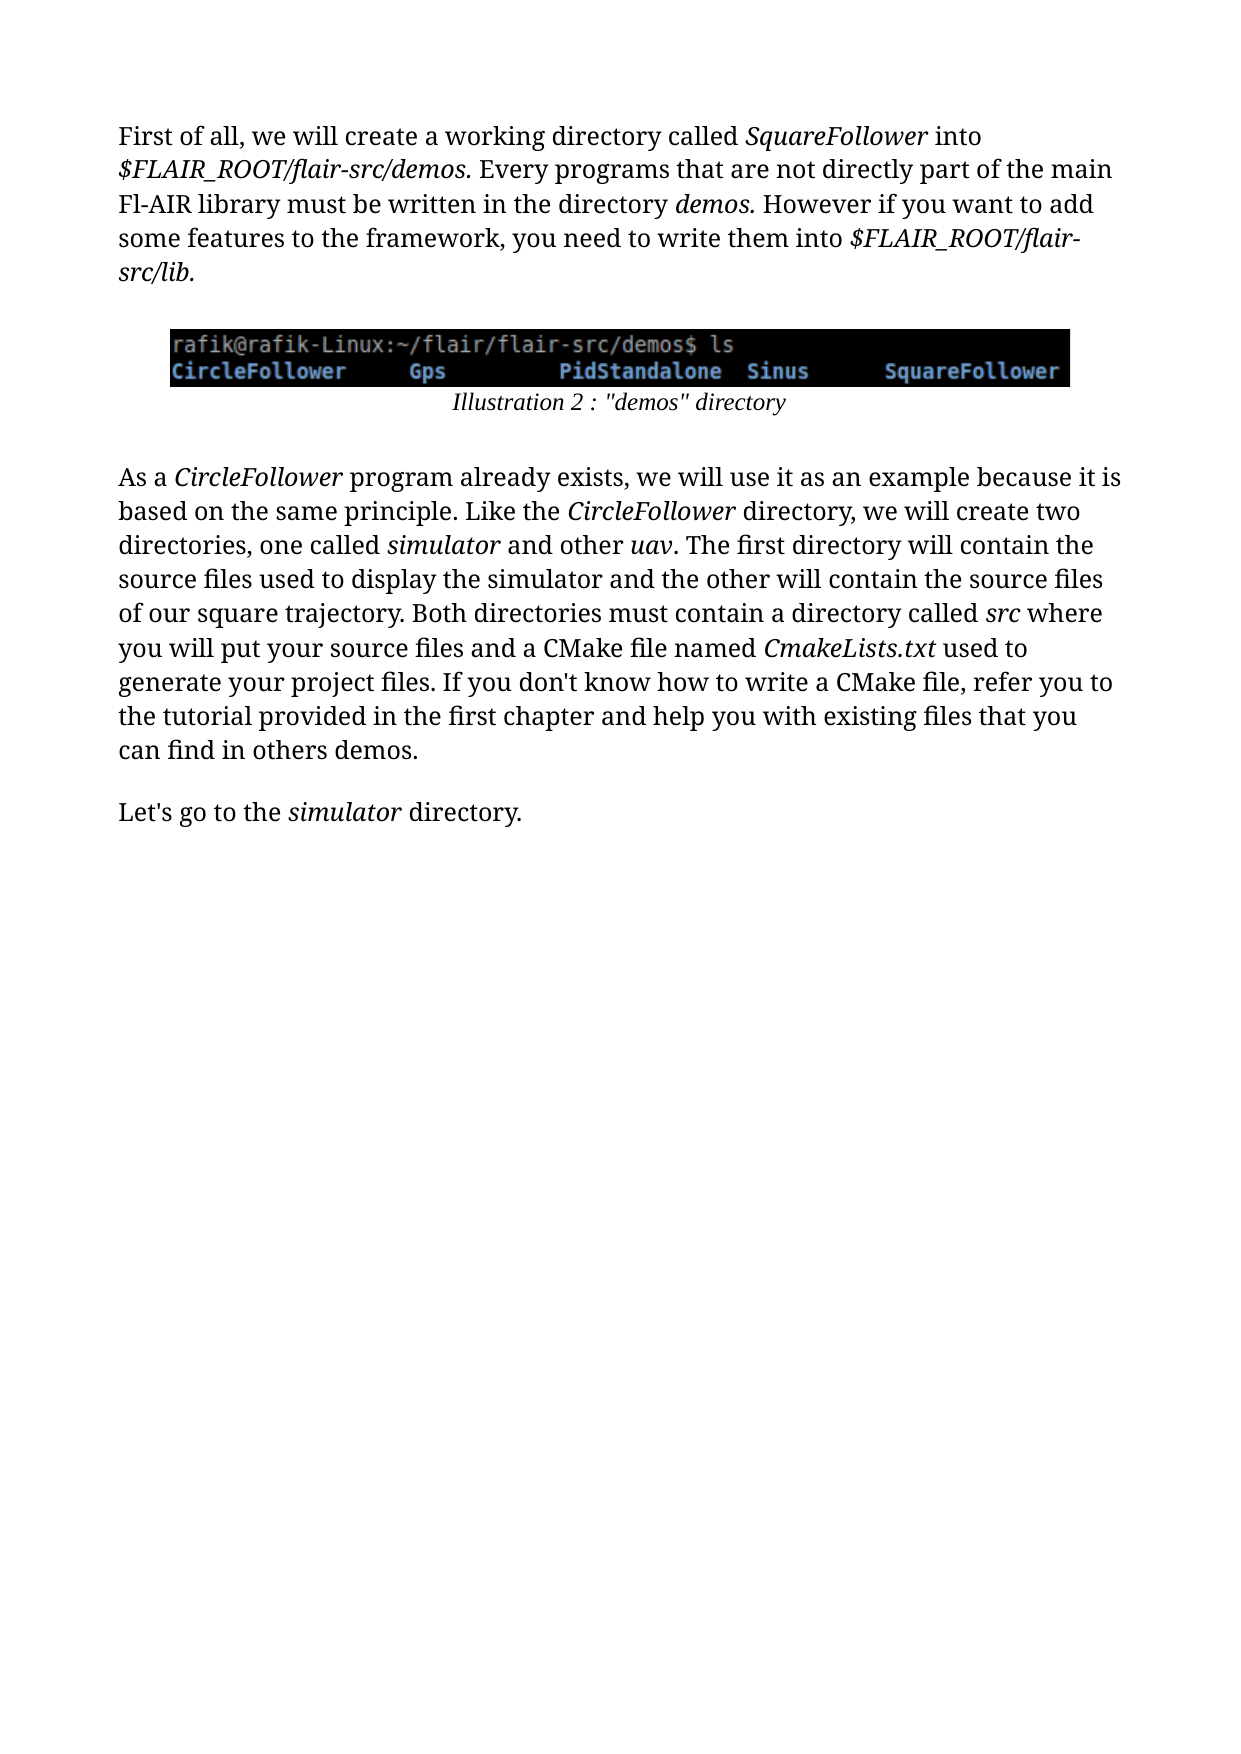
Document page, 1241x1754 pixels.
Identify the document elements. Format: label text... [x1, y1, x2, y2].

text Let's go to the simulator directory. [118, 795, 1122, 829]
text Illustration 2 : "demos" directory [170, 387, 1070, 416]
text First of all, we will create a working directory called SquareFollower into $FLAIR_ROOT/flair-src/demos. Every programs that are not directly part of the main Fl-AIR library must be written in the directory demos. However if you want to add some features to the framework, you need to write them into $FLAIR_ROOT/flair-src/lib. [118, 118, 1122, 288]
text As a CircleFollower program already exists, we will use it as an example because it is based on the same principle. Like the CircleFollower directory, we will create two directories, one called simulator and other uav. The first directory will contain the source files used to display the simulator and the other will contain the source files of our square trajectory. Both directories must contain a directory called src where you will put your source files and a CMake file named CmakeLists.txt used to generate your project files. If you don't know how to write a CMake file, refer you to the tutorial provided in the first chapter and help you with existing files that you can find in others demos. [118, 426, 1122, 766]
picture [170, 329, 1071, 387]
